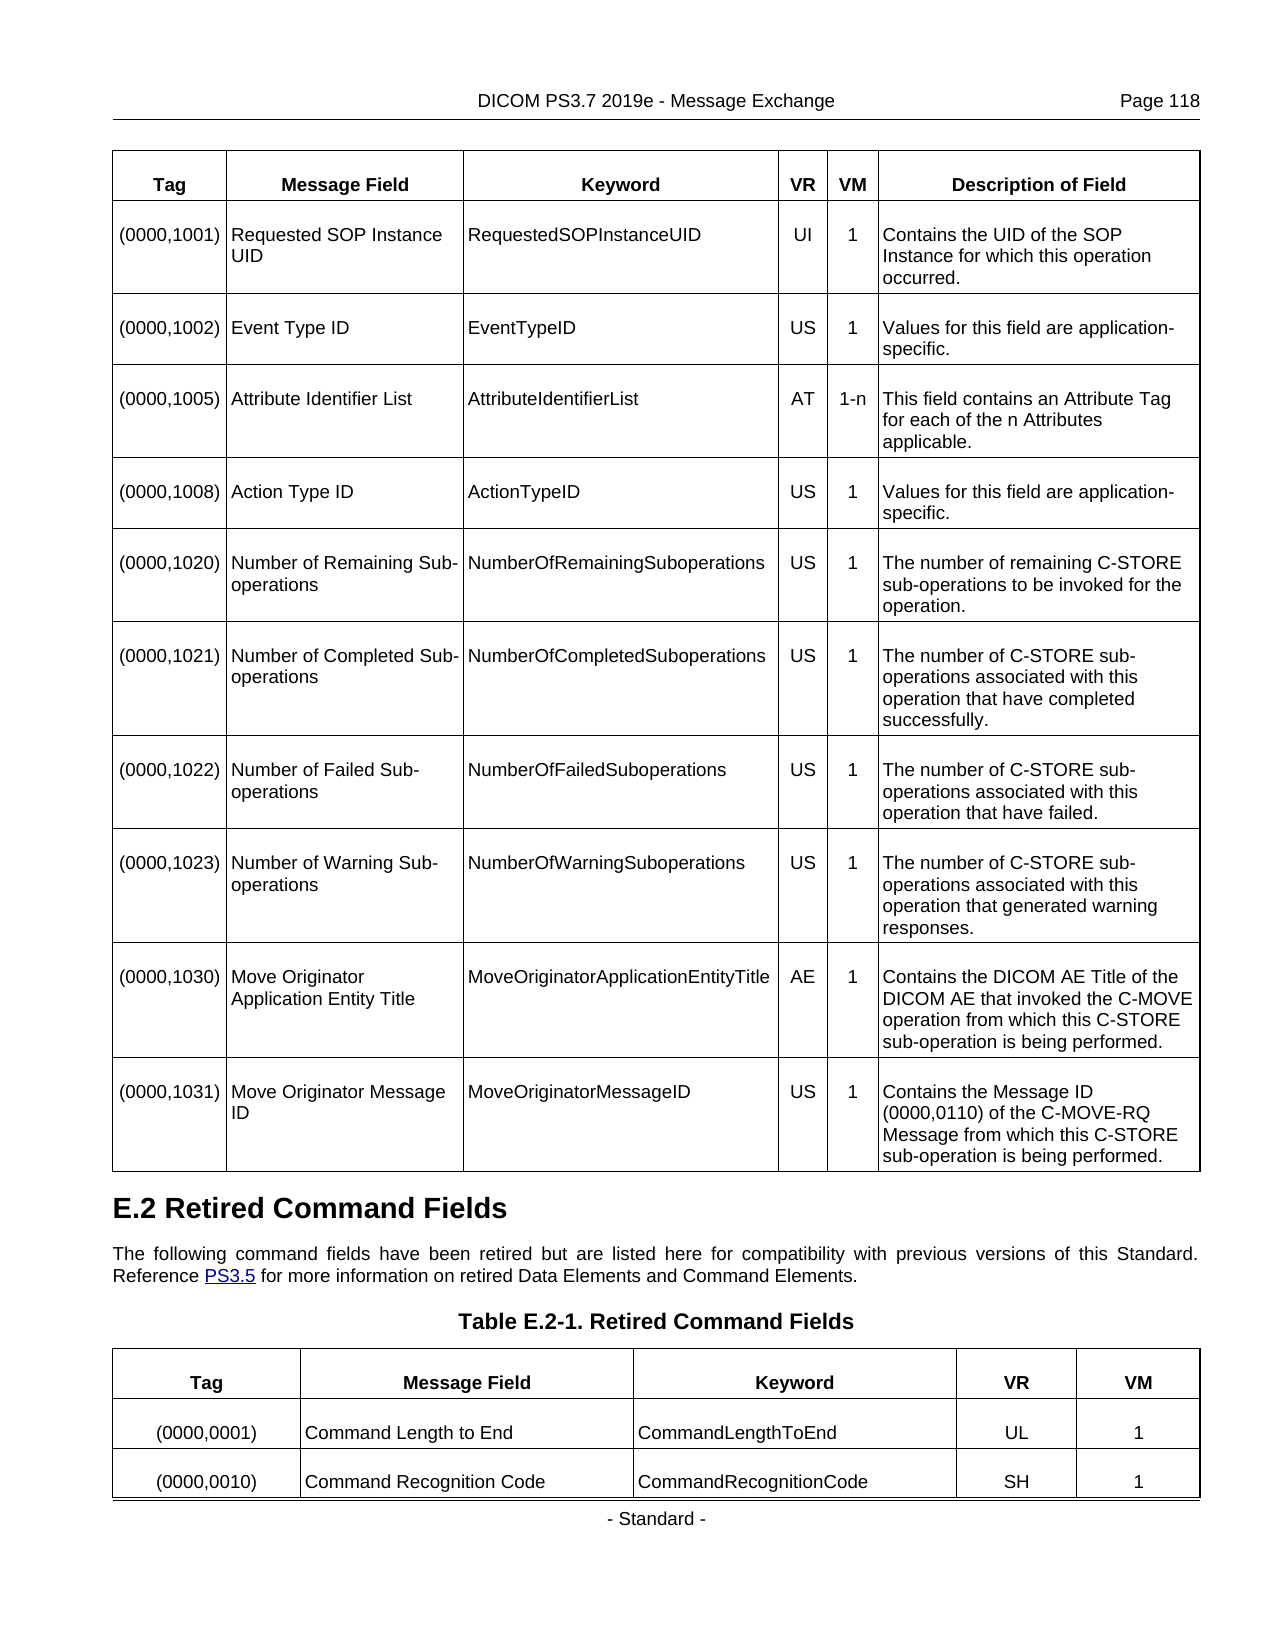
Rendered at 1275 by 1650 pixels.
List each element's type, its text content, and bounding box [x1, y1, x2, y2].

table_cell (0000,1023) [113, 829, 226, 942]
table_cell 1 [828, 1058, 878, 1171]
table_cell 1 [828, 736, 878, 828]
text Table E.2-1. Retired Command Fields [112, 1309, 1200, 1334]
table_cell MoveOriginatorApplicationEntityTitle [464, 943, 778, 1057]
table_header VM [828, 151, 878, 200]
table_cell UI [779, 201, 827, 292]
table_cell AE [779, 943, 827, 1057]
table_cell The number of C-STORE sub-operations associated with this operation that generated warning responses. [879, 829, 1199, 942]
table_cell (0000,1030) [113, 943, 226, 1057]
table_cell (0000,0001) [113, 1399, 300, 1447]
table_cell The number of C-STORE sub-operations associated with this operation that have failed. [879, 736, 1199, 828]
table_cell 1 [828, 829, 878, 942]
table_cell ActionTypeID [464, 458, 778, 528]
table_cell Values for this field are application-specific. [879, 294, 1199, 364]
table_cell 1 [828, 529, 878, 621]
table_header Keyword [464, 151, 778, 200]
table_cell (0000,1001) [113, 201, 226, 292]
table_cell 1 [828, 458, 878, 528]
table_cell (0000,1002) [113, 294, 226, 364]
table_cell Command Recognition Code [301, 1449, 633, 1497]
table_cell (0000,1005) [113, 365, 226, 457]
table_cell US [779, 829, 827, 942]
text The following command fields have been retired but are listed here for compatibility with previous versions of this Standard. Reference PS3.5 for more information on retired Data Elements and Command Elements. [112, 1243, 1200, 1286]
table_cell Move Originator Application Entity Title [227, 943, 463, 1057]
table_cell 1 [1077, 1449, 1199, 1497]
table_cell AT [779, 365, 827, 457]
table_cell NumberOfRemainingSuboperations [464, 529, 778, 621]
table_cell US [779, 1058, 827, 1171]
table_header Description of Field [879, 151, 1199, 200]
table_cell Move Originator Message ID [227, 1058, 463, 1171]
table_header Message Field [301, 1349, 633, 1398]
table_cell Contains the Message ID (0000,0110) of the C-MOVE-RQ Message from which this C-STORE sub-operation is being performed. [879, 1058, 1199, 1171]
table_cell Values for this field are application-specific. [879, 458, 1199, 528]
table_cell Contains the UID of the SOP Instance for which this operation occurred. [879, 201, 1199, 292]
table_cell Action Type ID [227, 458, 463, 528]
table_cell (0000,1008) [113, 458, 226, 528]
table_cell Number of Completed Sub-operations [227, 622, 463, 735]
table_cell US [779, 736, 827, 828]
table_cell Number of Failed Sub-operations [227, 736, 463, 828]
table_cell (0000,1021) [113, 622, 226, 735]
table_cell (0000,0010) [113, 1449, 300, 1497]
table_cell NumberOfWarningSuboperations [464, 829, 778, 942]
table_cell MoveOriginatorMessageID [464, 1058, 778, 1171]
table_cell Number of Warning Sub-operations [227, 829, 463, 942]
table_cell (0000,1031) [113, 1058, 226, 1171]
text E.2 Retired Command Fields [112, 1191, 1200, 1224]
table_cell RequestedSOPInstanceUID [464, 201, 778, 292]
table_cell CommandRecognitionCode [634, 1449, 956, 1497]
table_cell (0000,1020) [113, 529, 226, 621]
table_cell SH [957, 1449, 1076, 1497]
table_cell AttributeIdentifierList [464, 365, 778, 457]
table_cell Number of Remaining Sub-operations [227, 529, 463, 621]
table_header Keyword [634, 1349, 956, 1398]
table_cell Requested SOP Instance UID [227, 201, 463, 292]
table_cell US [779, 458, 827, 528]
table_cell 1 [828, 622, 878, 735]
table_cell US [779, 294, 827, 364]
table_cell US [779, 529, 827, 621]
table_cell NumberOfCompletedSuboperations [464, 622, 778, 735]
table_cell The number of C-STORE sub-operations associated with this operation that have completed successfully. [879, 622, 1199, 735]
table_cell Attribute Identifier List [227, 365, 463, 457]
table_header Tag [113, 1349, 300, 1398]
table_cell Contains the DICOM AE Title of the DICOM AE that invoked the C-MOVE operation from which this C-STORE sub-operation is being performed. [879, 943, 1199, 1057]
table_cell US [779, 622, 827, 735]
table_header Message Field [227, 151, 463, 200]
table_cell 1 [1077, 1399, 1199, 1447]
table_cell UL [957, 1399, 1076, 1447]
table_cell This field contains an Attribute Tag for each of the n Attributes applicable. [879, 365, 1199, 457]
table_cell (0000,1022) [113, 736, 226, 828]
table_header Tag [113, 151, 226, 200]
table_cell 1-n [828, 365, 878, 457]
table_cell Event Type ID [227, 294, 463, 364]
table_cell 1 [828, 943, 878, 1057]
table_cell EventTypeID [464, 294, 778, 364]
table_cell 1 [828, 294, 878, 364]
table_header VR [957, 1349, 1076, 1398]
table_cell NumberOfFailedSuboperations [464, 736, 778, 828]
table_cell 1 [828, 201, 878, 292]
table_cell The number of remaining C-STORE sub-operations to be invoked for the operation. [879, 529, 1199, 621]
table_header VR [779, 151, 827, 200]
table_cell CommandLengthToEnd [634, 1399, 956, 1447]
table_cell Command Length to End [301, 1399, 633, 1447]
table_header VM [1077, 1349, 1199, 1398]
